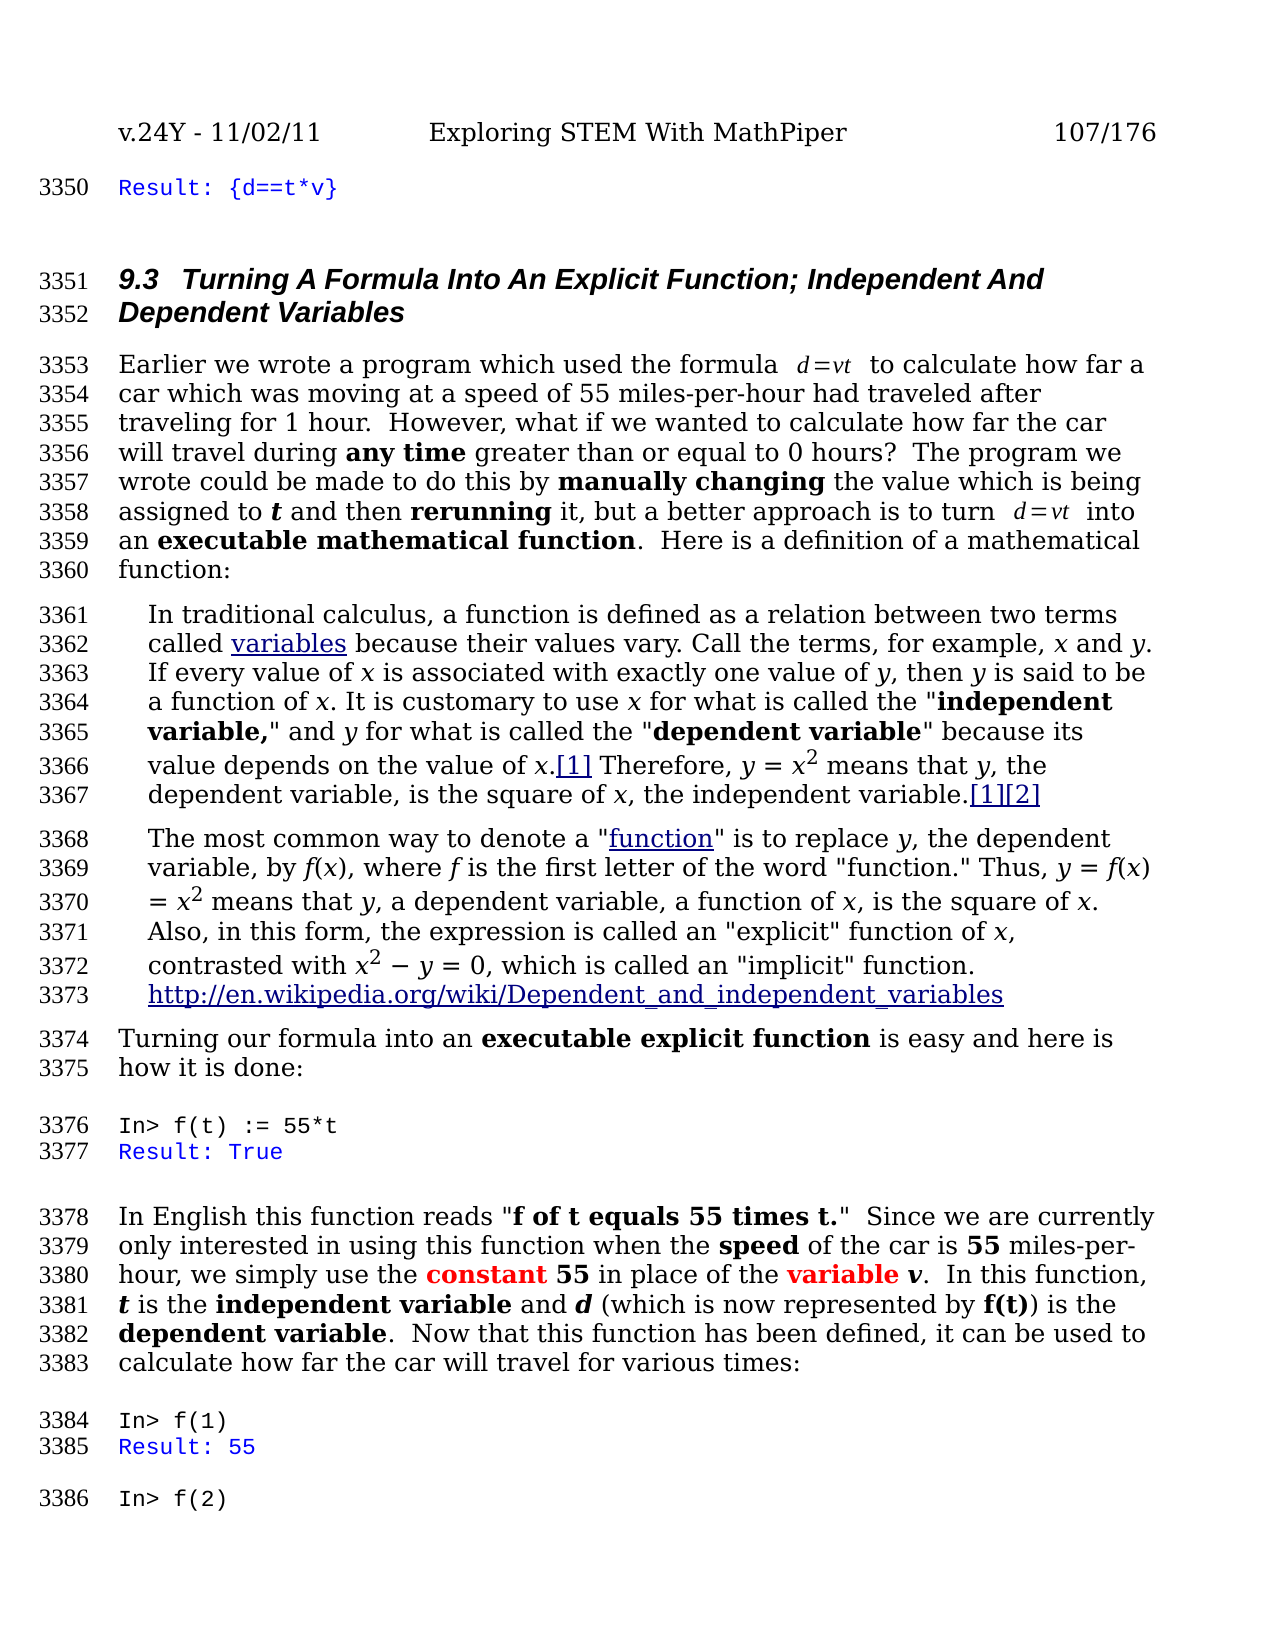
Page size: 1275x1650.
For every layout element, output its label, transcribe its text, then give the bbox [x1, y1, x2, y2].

text Turning our formula into an executable explicit function is easy and here is how it is done: [118, 1024, 1157, 1083]
text Result: 55 [118, 1435, 1157, 1461]
text In English this function reads "f of t equals 55 times t." Since we are currently only interested in using this function when the speed of the car is 55 miles-per-hour, we simply use the constant 55 in place of the variable v. In this function, t is the independent variable and d (which is now represented by f(t)) is the dependent variable. Now that this function has been defined, it can be used to calculate how far the car will travel for various times: [118, 1201, 1157, 1377]
text In> f(1) [118, 1409, 1157, 1435]
text Earlier we wrote a program which used the formulato calculate how far a car which was moving at a speed of 55 miles-per-hour had traveled after traveling for 1 hour. However, what if we wanted to calculate how far the car will travel during any time greater than or equal to 0 hours? The program we wrote could be made to do this by manually changing the value which is being assigned to t and then rerunning it, but a better approach is to turninto an executable mathematical function. Here is a definition of a mathematical function: [118, 350, 1157, 585]
text In> f(2) [118, 1487, 1157, 1513]
subtitle Turning A Formula Into An Explicit Function; Independent And Dependent Variables [118, 262, 1157, 329]
text In> f(t) := 55*t [118, 1115, 1157, 1141]
text Result: {d==t*v} [118, 177, 1157, 203]
text Result: True [118, 1141, 1157, 1167]
text In traditional calculus, a function is defined as a relation between two terms called variables because their values vary. Call the terms, for example, x and y. If every value of x is associated with exactly one value of y, then y is said to be a function of x. It is customary to use x for what is called the "independent variable," and y for what is called the "dependent variable" because its value depends on the value of x.[1] Therefore, y = x2 means that y, the dependent variable, is the square of x, the independent variable.[1][2] [148, 600, 1157, 809]
text The most common way to denote a "function" is to replace y, the dependent variable, by f(x), where f is the first letter of the word "function." Thus, y = f(x) = x2 means that y, a dependent variable, a function of x, is the square of x. Also, in this form, the expression is called an "explicit" function of x, contrasted with x2 − y = 0, which is called an "implicit" function. http://en.wikipedia.org/wiki/Dependent_and_independent_variables [148, 824, 1157, 1009]
